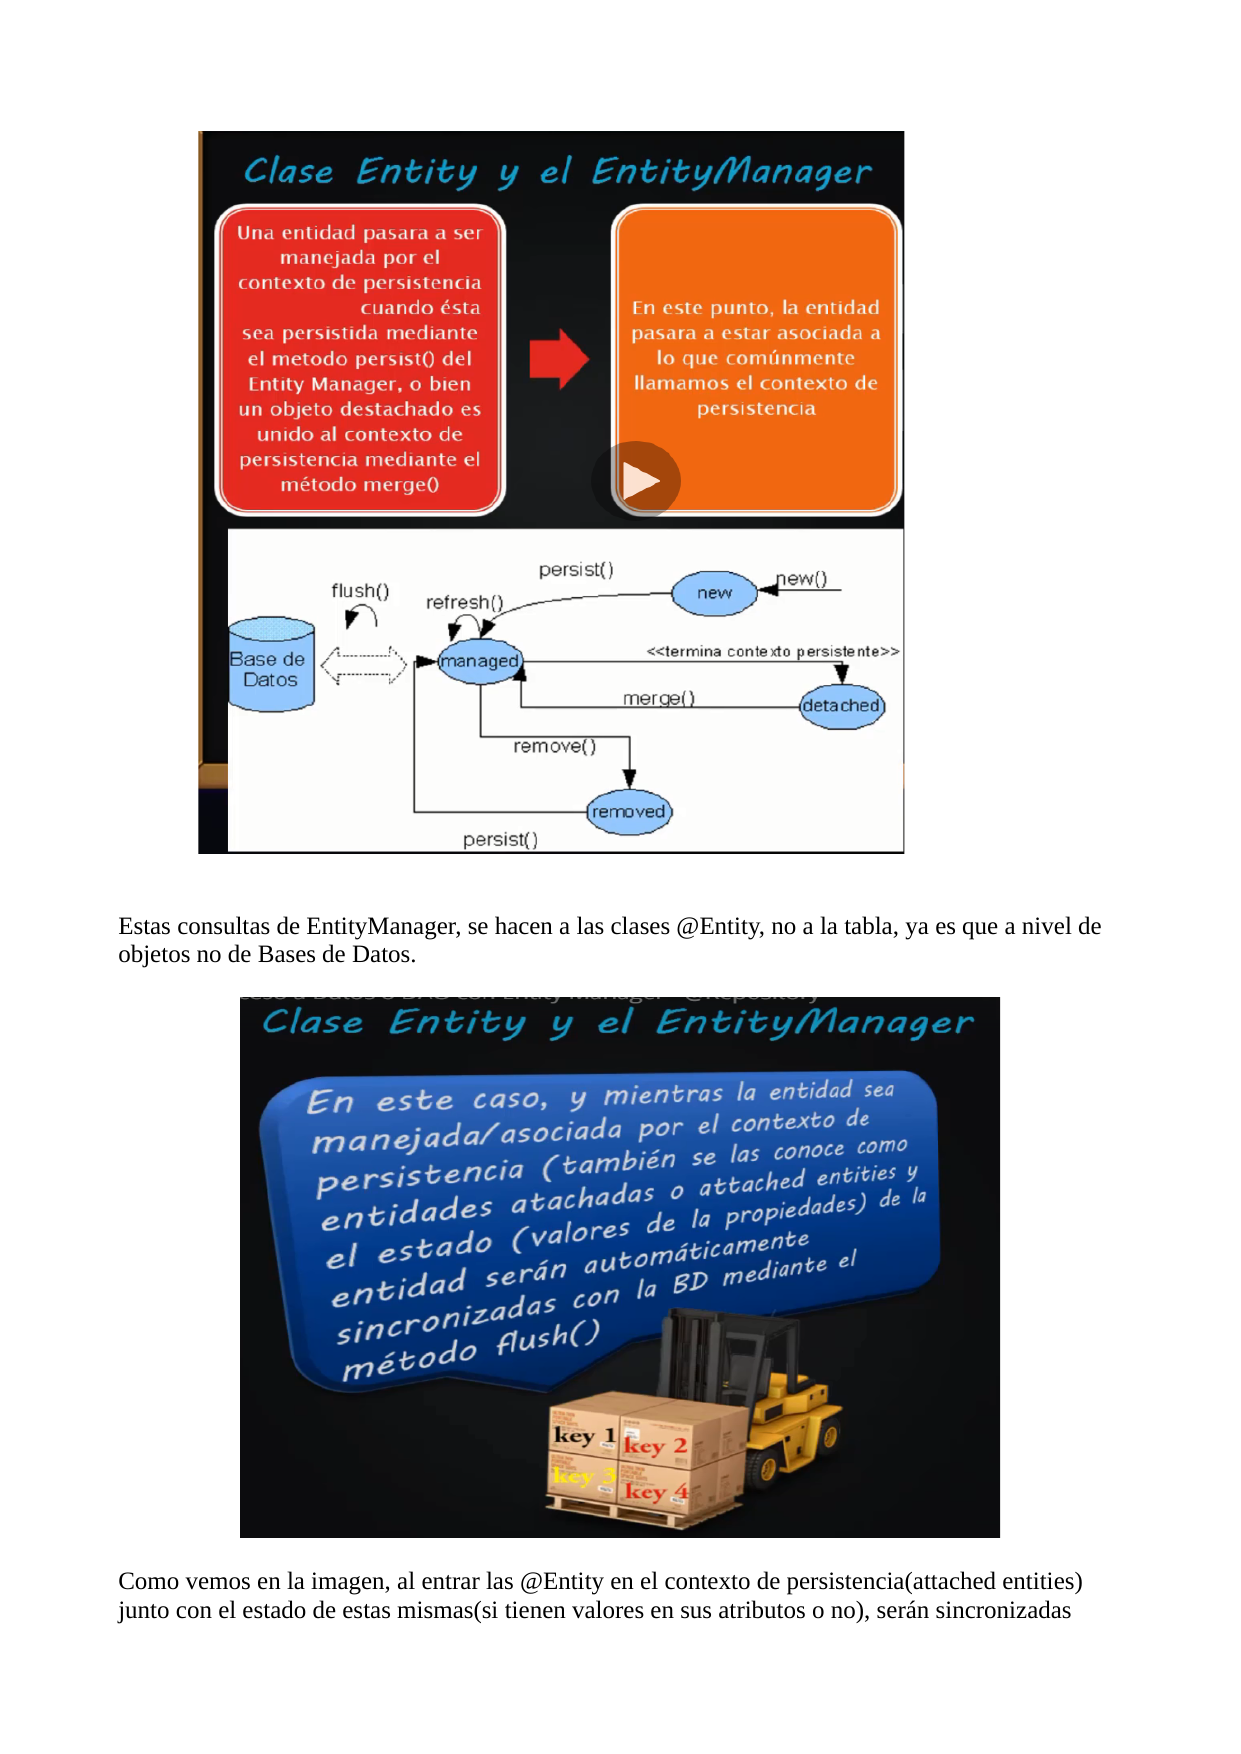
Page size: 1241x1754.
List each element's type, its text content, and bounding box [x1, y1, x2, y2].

picture [240, 997, 1001, 1538]
text Como vemos en la imagen, al entrar las @Entity en el contexto de persistencia(attached entities) junto con el estado de estas mismas(si tienen valores en sus atributos o no), serán sincronizadas [118, 1566, 1122, 1623]
text Estas consultas de EntityManager, se hacen a las clases @Entity, no a la tabla, ya es que a nivel de objetos no de Bases de Datos. [118, 911, 1122, 968]
picture [198, 131, 905, 854]
